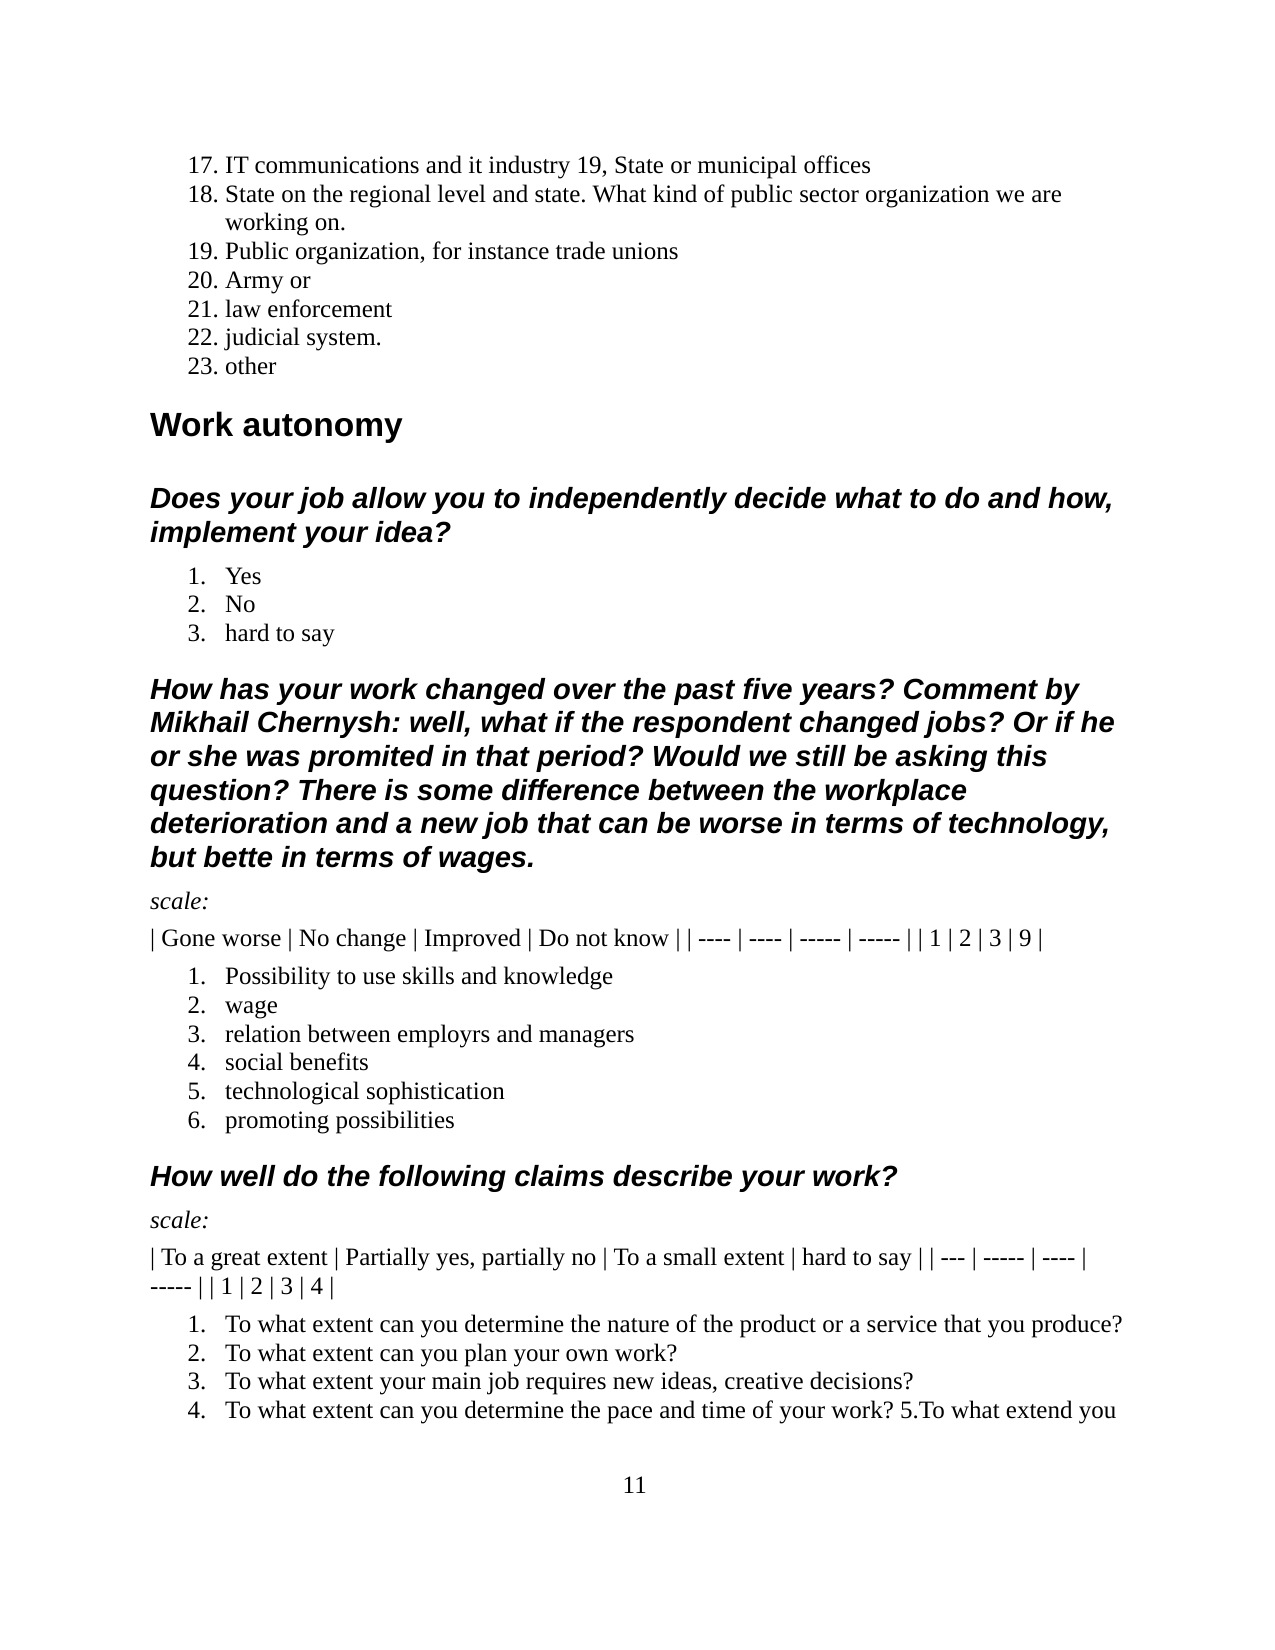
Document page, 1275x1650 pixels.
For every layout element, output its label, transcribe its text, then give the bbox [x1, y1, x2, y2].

list Yes [187, 561, 1125, 589]
list To what extent can you determine the nature of the product or a service that you produce? [187, 1309, 1125, 1338]
list IT communications and it industry 19, State or municipal offices [187, 150, 1125, 179]
list Army or [187, 265, 1125, 294]
list To what extent your main job requires new ideas, creative decisions? [187, 1366, 1125, 1395]
list law enforcement [187, 294, 1125, 322]
list State on the regional level and state. What kind of public sector organization we are working on. [187, 179, 1125, 236]
text | Gone worse | No change | Improved | Do not know | | ---- | ---- | ----- | ----- | | 1 | 2 | 3 | 9 | [150, 923, 1125, 952]
list social benefits [187, 1047, 1125, 1076]
text scale: [150, 1205, 1125, 1233]
subtitle How well do the following claims describe your work? [150, 1159, 1125, 1192]
list relation between employrs and managers [187, 1019, 1125, 1047]
text | To a great extent | Partially yes, partially no | To a small extent | hard to say | | --- | ----- | ---- | ----- | | 1 | 2 | 3 | 4 | [150, 1242, 1125, 1300]
list wage [187, 990, 1125, 1019]
subtitle How has your work changed over the past five years? Comment by Mikhail Chernysh: well, what if the respondent changed jobs? Or if he or she was promited in that period? Would we still be asking this question? There is some difference between the workplace deterioration and a new job that can be worse in terms of technology, but bette in terms of wages. [150, 672, 1125, 873]
list promoting possibilities [187, 1105, 1125, 1134]
list technological sophistication [187, 1076, 1125, 1105]
list Public organization, for instance trade unions [187, 236, 1125, 265]
subtitle Does your job allow you to independently decide what to do and how, implement your idea? [150, 481, 1125, 548]
list judicial system. [187, 322, 1125, 351]
list Possibility to use skills and knowledge [187, 961, 1125, 990]
text scale: [150, 886, 1125, 914]
list To what extent can you determine the pace and time of your work? 5.To what extend you [187, 1395, 1125, 1424]
subtitle Work autonomy [150, 405, 1125, 444]
list other [187, 351, 1125, 380]
list To what extent can you plan your own work? [187, 1338, 1125, 1366]
list hard to say [187, 618, 1125, 647]
list No [187, 589, 1125, 618]
